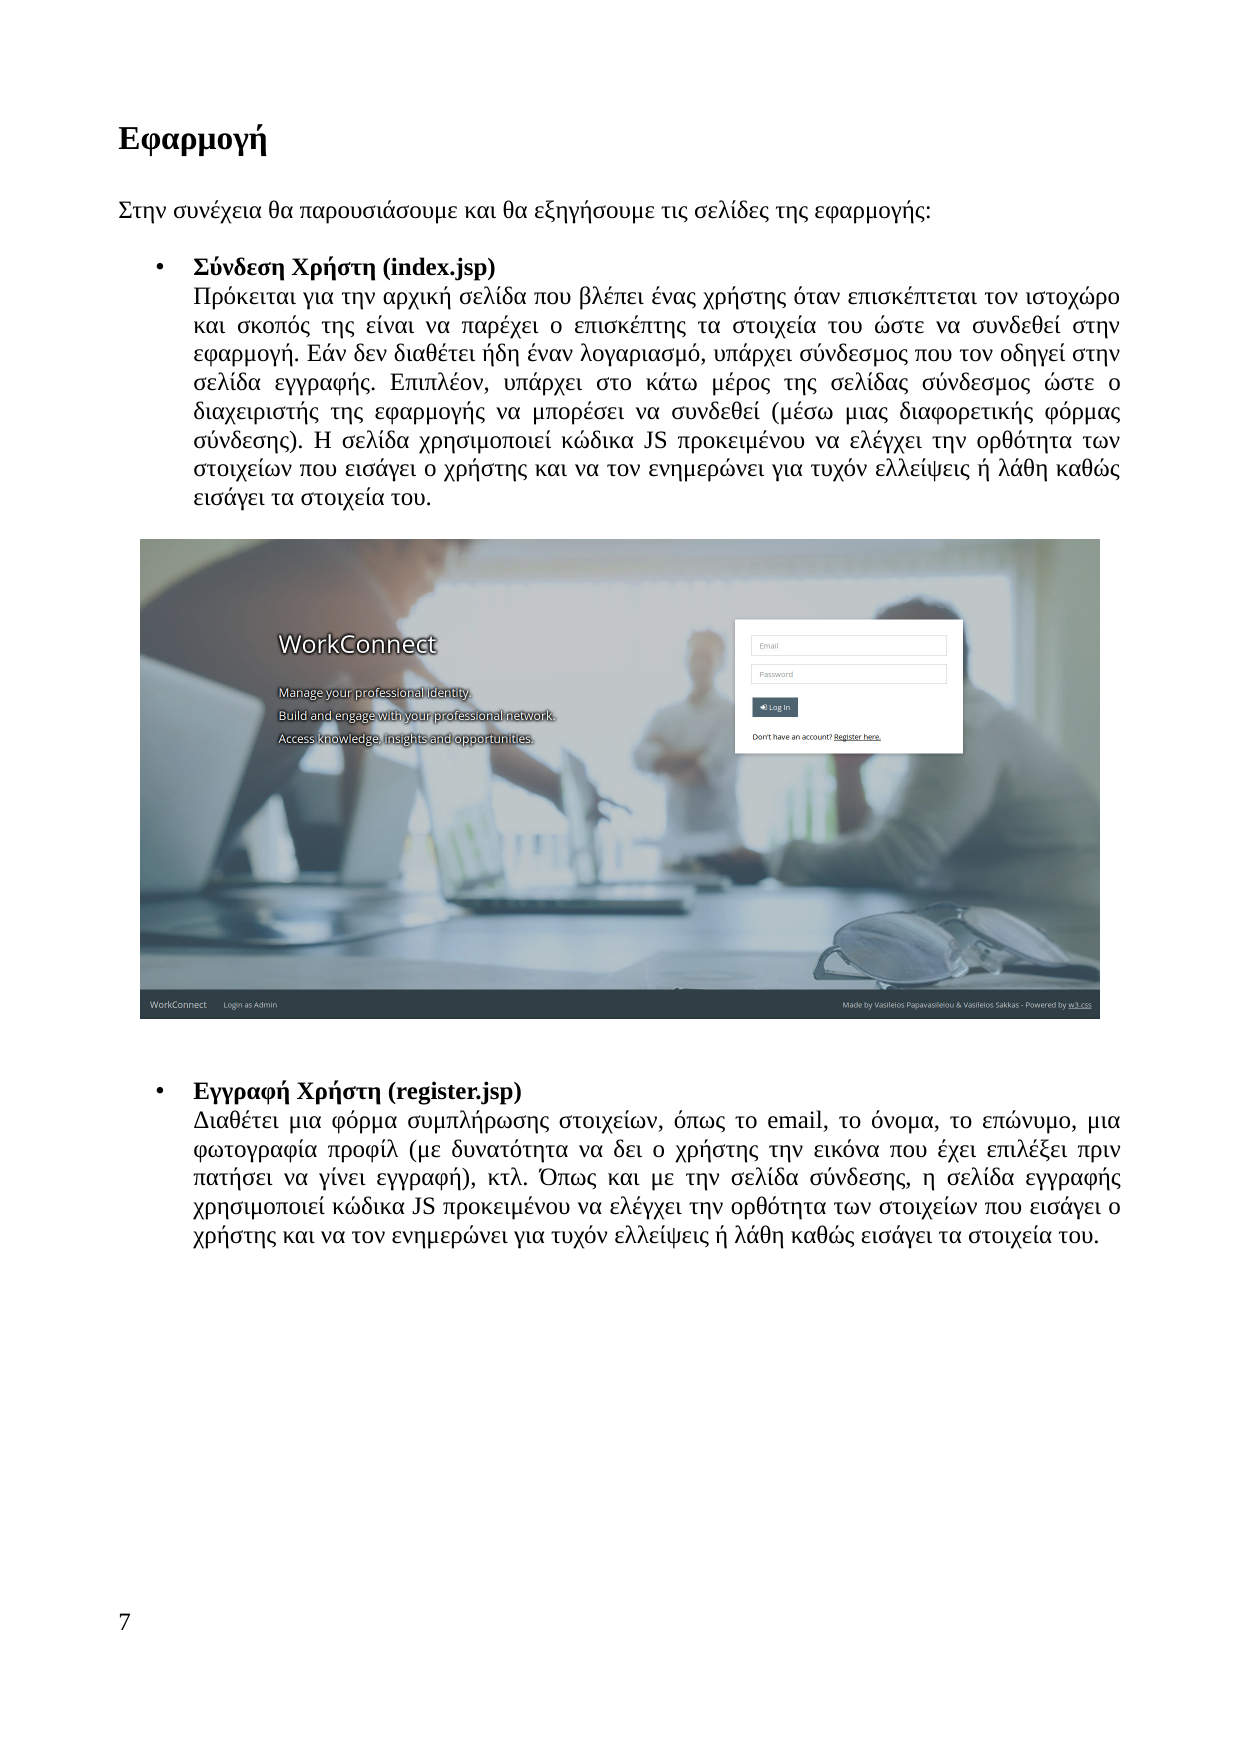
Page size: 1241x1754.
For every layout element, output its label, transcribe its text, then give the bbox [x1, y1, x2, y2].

text Στην συνέχεια θα παρουσιάσουμε και θα εξηγήσουμε τις σελίδες της εφαρμογής: [118, 195, 1122, 223]
list Διαθέτει μια φόρμα συμπλήρωσης στοιχείων, όπως το email, το όνομα, το επώνυμο, μια φωτογραφία προφίλ (με δυνατότητα να δει ο χρήστης την εικόνα που έχει επιλέξει πριν πατήσει να γίνει εγγραφή), κτλ. Όπως και με την σελίδα σύνδεσης, η σελίδα εγγραφής χρησιμοποιεί κώδικα JS προκειμένου να ελέγχει την ορθότητα των στοιχείων που εισάγει ο χρήστης και να τον ενημερώνει για τυχόν ελλείψεις ή λάθη καθώς εισάγει τα στοιχεία του. [156, 1105, 1122, 1249]
text Εφαρμογή [118, 118, 1122, 156]
picture [140, 539, 1100, 1019]
list Εγγραφή Χρήστη (register.jsp) [156, 1076, 1122, 1105]
list Σύνδεση Χρήστη (index.jsp) [156, 252, 1122, 281]
list Πρόκειται για την αρχική σελίδα που βλέπει ένας χρήστης όταν επισκέπτεται τον ιστοχώρο και σκοπός της είναι να παρέχει ο επισκέπτης τα στοιχεία του ώστε να συνδεθεί στην εφαρμογή. Εάν δεν διαθέτει ήδη έναν λογαριασμό, υπάρχει σύνδεσμος που τον οδηγεί στην σελίδα εγγραφής. Επιπλέον, υπάρχει στο κάτω μέρος της σελίδας σύνδεσμος ώστε ο διαχειριστής της εφαρμογής να μπορέσει να συνδεθεί (μέσω μιας διαφορετικής φόρμας σύνδεσης). Η σελίδα χρησιμοποιεί κώδικα JS προκειμένου να ελέγχει την ορθότητα των στοιχείων που εισάγει ο χρήστης και να τον ενημερώνει για τυχόν ελλείψεις ή λάθη καθώς εισάγει τα στοιχεία του. [156, 281, 1122, 511]
